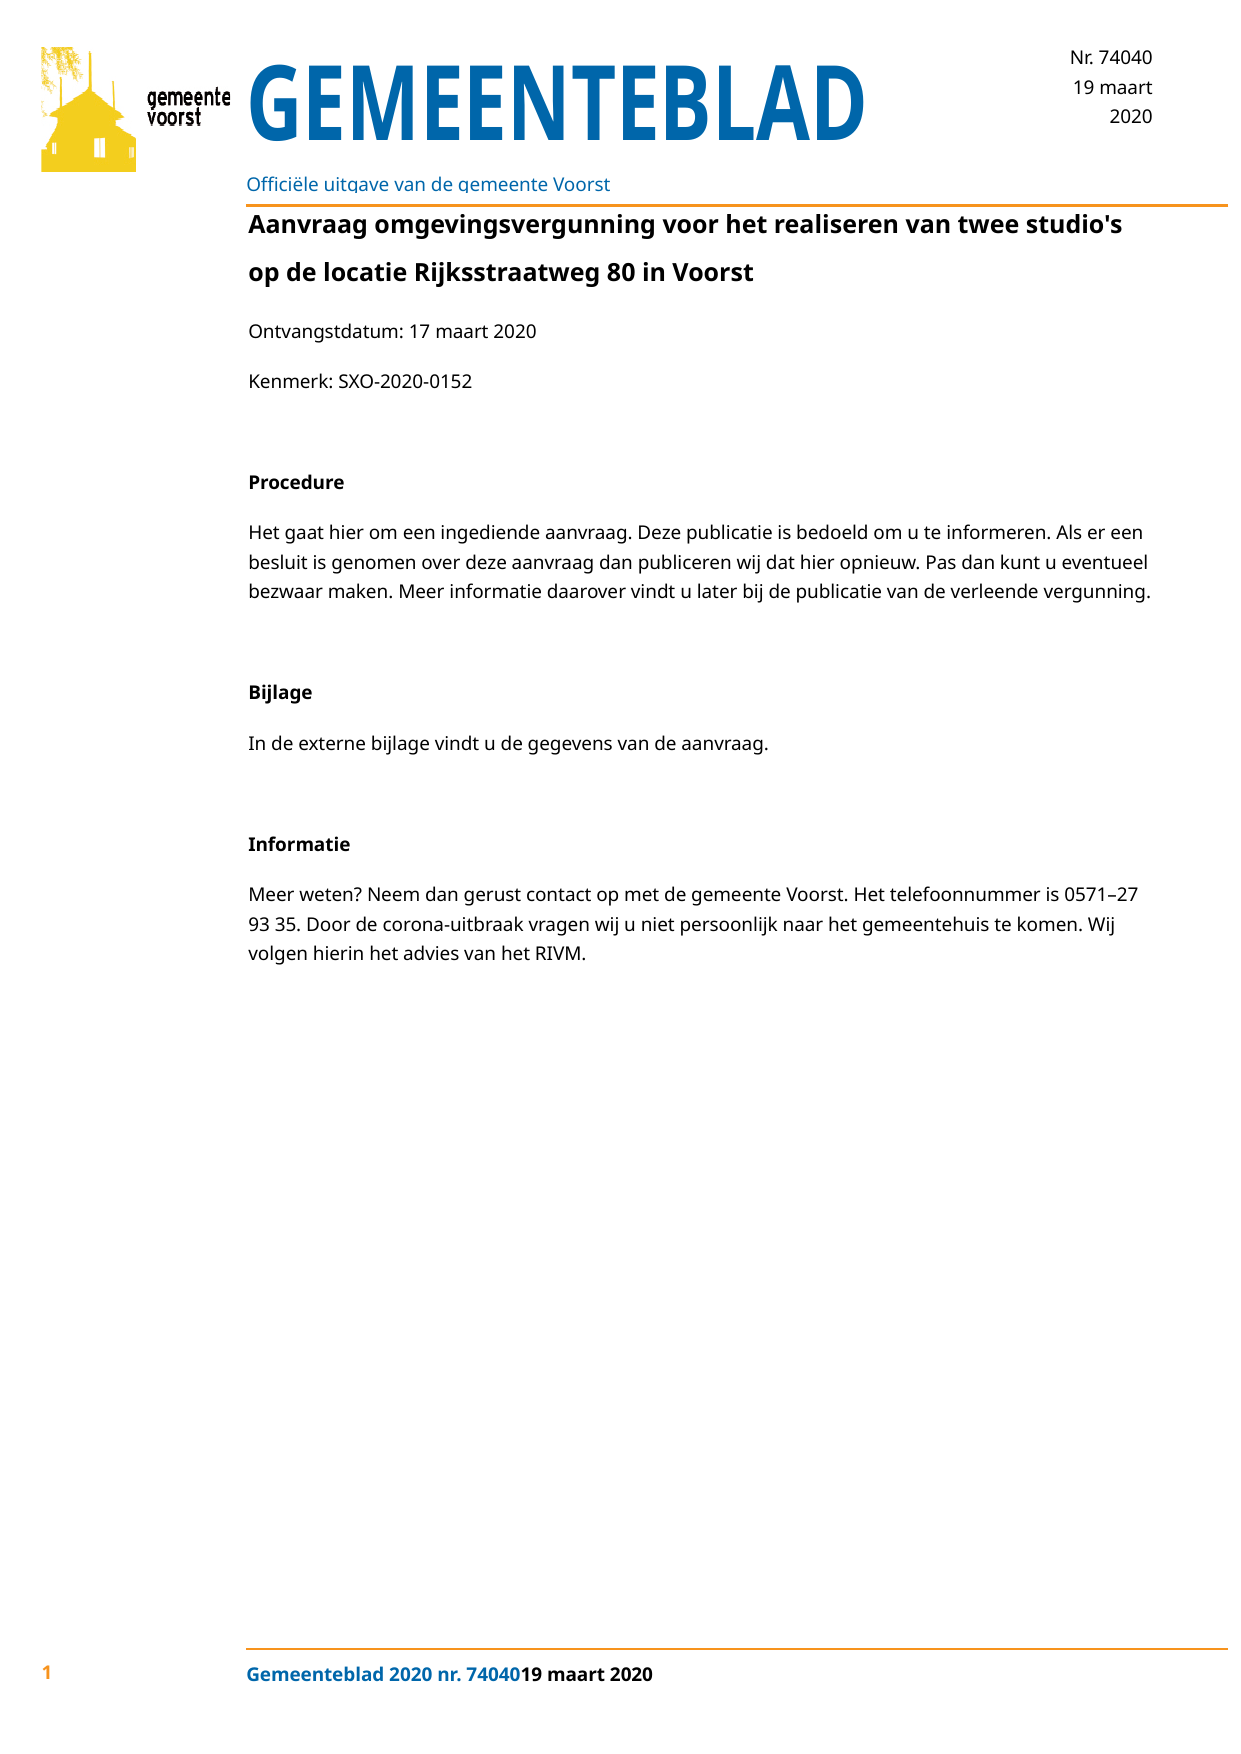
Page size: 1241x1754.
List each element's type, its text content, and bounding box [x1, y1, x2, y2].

text Aanvraag omgevingsvergunning voor het realiseren van twee studio's op de locatie Rijksstraatweg 80 in Voorst [248, 207, 1152, 288]
text Bijlage [248, 679, 1152, 705]
picture [41, 47, 231, 172]
text Ontvangstdatum: 17 maart 2020 [248, 318, 1152, 344]
text Procedure [248, 469, 1152, 495]
text Informatie [248, 831, 1152, 857]
text In de externe bijlage vindt u de gegevens van de aanvraag. [248, 730, 1152, 756]
text Kenmerk: SXO-2020-0152 [248, 368, 1152, 394]
text Meer weten? Neem dan gerust contact op met de gemeente Voorst. Het telefoonnummer is 0571–27 93 35. Door de corona-uitbraak vragen wij u niet persoonlijk naar het gemeentehuis te komen. Wij volgen hierin het advies van het RIVM. [248, 881, 1152, 966]
text Het gaat hier om een ingediende aanvraag. Deze publicatie is bedoeld om u te informeren. Als er een besluit is genomen over deze aanvraag dan publiceren wij dat hier opnieuw. Pas dan kunt u eventueel bezwaar maken. Meer informatie daarover vindt u later bij de publicatie van de verleende vergunning. [248, 519, 1152, 604]
